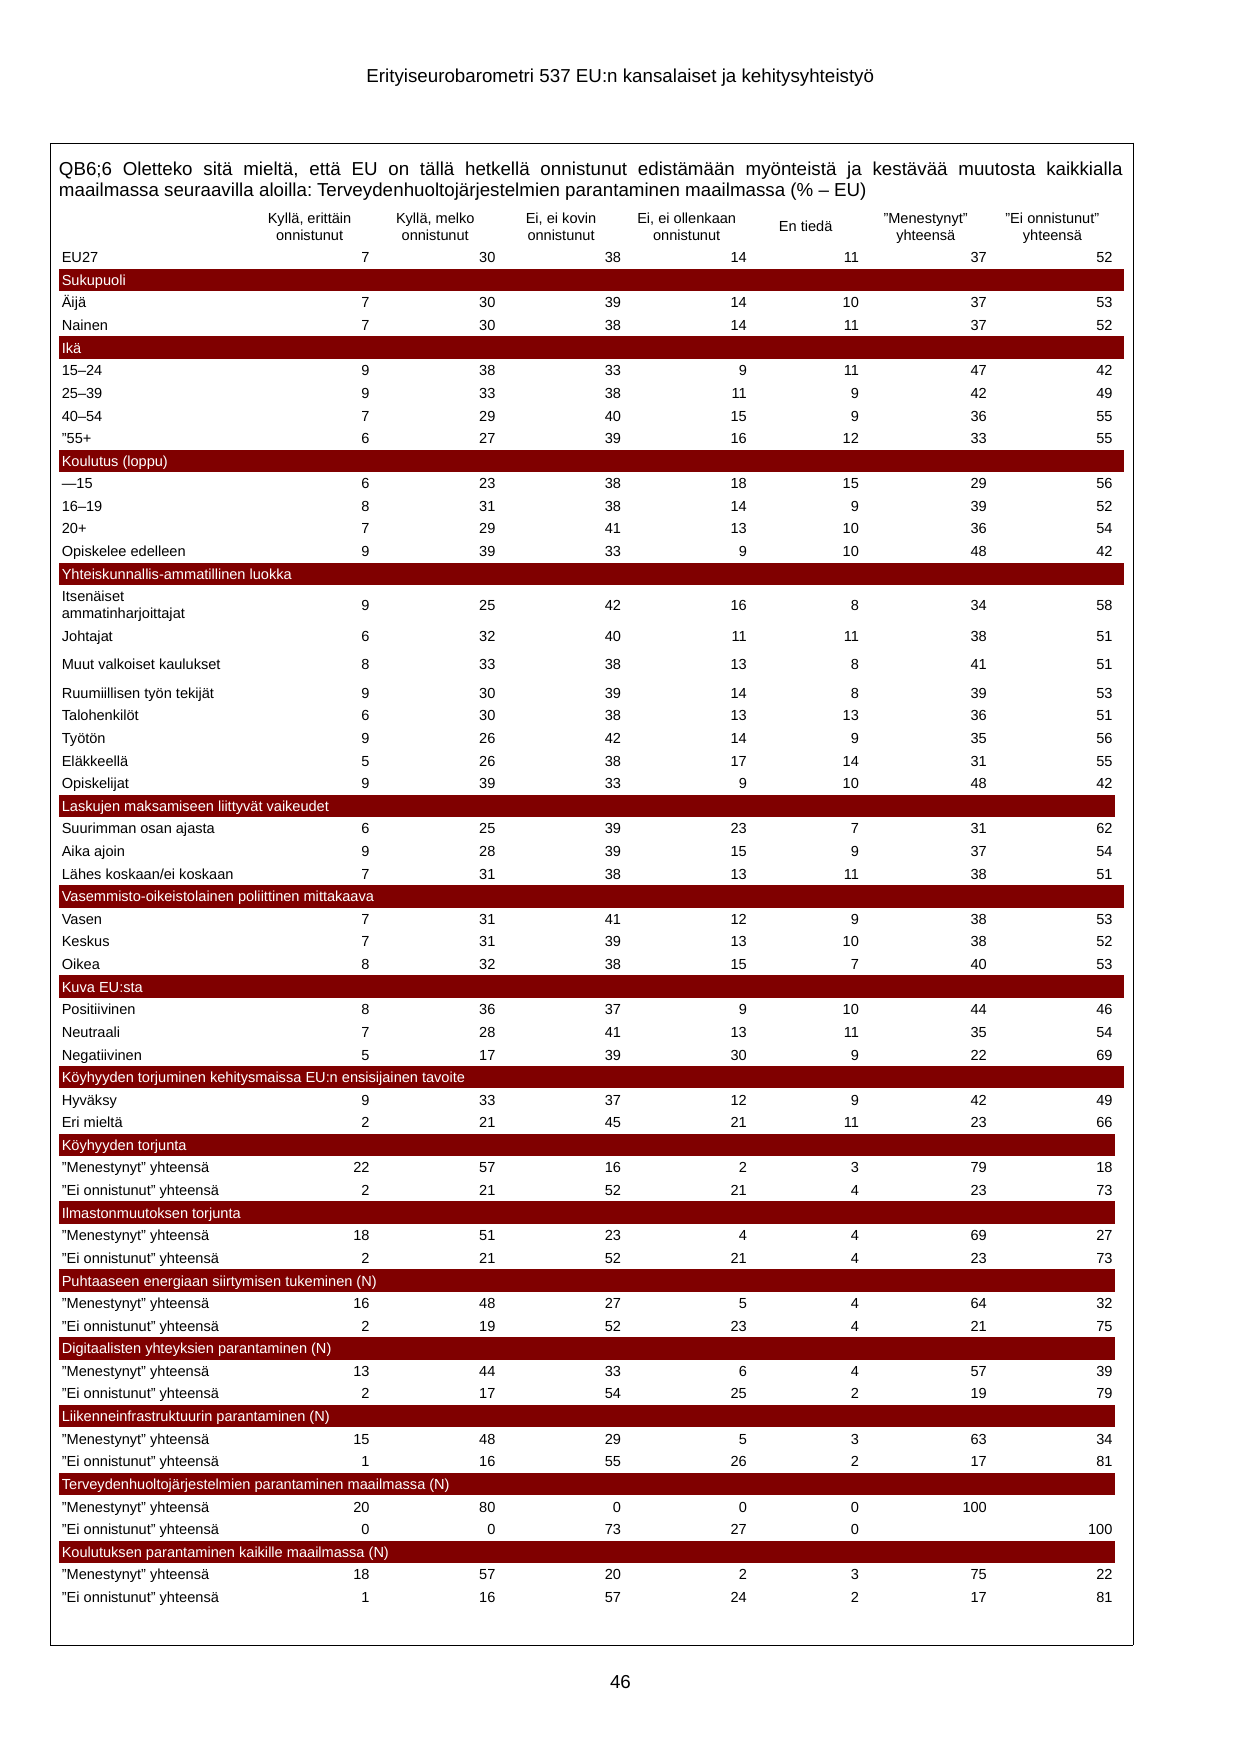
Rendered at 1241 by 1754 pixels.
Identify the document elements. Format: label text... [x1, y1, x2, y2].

table_cell 10 [749, 998, 862, 1021]
table_cell 8 [749, 682, 862, 704]
table_cell 33 [498, 772, 624, 794]
table_cell 81 [989, 1450, 1115, 1473]
table_cell 37 [862, 314, 989, 336]
table_cell 34 [989, 1428, 1115, 1450]
table_cell [1115, 1201, 1124, 1224]
table_cell 33 [372, 1089, 498, 1111]
table_cell [1115, 863, 1124, 885]
table_cell 40 [498, 404, 624, 427]
table_cell 37 [862, 246, 989, 269]
table_cell 40 [498, 625, 624, 647]
table_cell 36 [862, 704, 989, 727]
table_cell 13 [624, 647, 749, 682]
table_cell 38 [862, 908, 989, 930]
table_cell 30 [372, 291, 498, 314]
table_header Ei, ei ollenkaan onnistunut [624, 207, 749, 246]
table_cell 56 [989, 727, 1115, 749]
table_cell 45 [498, 1111, 624, 1134]
table_cell 41 [862, 647, 989, 682]
table_cell 15 [624, 840, 749, 862]
table_cell [1115, 749, 1124, 772]
table_cell Kuva EU:sta [59, 975, 1124, 998]
table_cell 38 [498, 749, 624, 772]
table_cell 11 [749, 1021, 862, 1043]
table_cell 100 [989, 1518, 1115, 1541]
table_cell 3 [749, 1156, 862, 1179]
table_cell 8 [246, 998, 372, 1021]
table_cell 29 [372, 404, 498, 427]
table_cell 51 [989, 625, 1115, 647]
table_cell Positiivinen [59, 998, 246, 1021]
table_cell 39 [498, 427, 624, 449]
table_cell 1 [246, 1586, 372, 1608]
table_cell 30 [372, 314, 498, 336]
table_cell 2 [624, 1156, 749, 1179]
table_cell ”Menestynyt” yhteensä [59, 1563, 246, 1586]
table_cell 38 [498, 953, 624, 975]
table_cell Köyhyyden torjuminen kehitysmaissa EU:n ensisijainen tavoite [59, 1066, 1124, 1088]
table_cell ”Ei onnistunut” yhteensä [59, 1315, 246, 1337]
table_cell 57 [498, 1586, 624, 1608]
table_cell 4 [749, 1292, 862, 1314]
table_cell 28 [372, 1021, 498, 1043]
table_cell 20+ [59, 517, 246, 540]
table_cell ”Ei onnistunut” yhteensä [59, 1179, 246, 1201]
table_cell [1115, 585, 1124, 624]
table_cell 63 [862, 1428, 989, 1450]
table_cell 55 [989, 427, 1115, 449]
table_cell 46 [989, 998, 1115, 1021]
table_cell Nainen [59, 314, 246, 336]
table_cell 10 [749, 540, 862, 562]
table_cell Aika ajoin [59, 840, 246, 862]
table_cell 11 [749, 314, 862, 336]
table_cell 15 [624, 404, 749, 427]
table_cell Ikä [59, 336, 1124, 359]
table_cell 52 [989, 930, 1115, 953]
table_cell 31 [862, 817, 989, 840]
table_cell 5 [246, 1043, 372, 1066]
table_cell 2 [624, 1563, 749, 1586]
table_cell 53 [989, 908, 1115, 930]
table_cell 10 [749, 930, 862, 953]
table_cell [1115, 472, 1124, 495]
table_cell 17 [862, 1450, 989, 1473]
table_cell 33 [862, 427, 989, 449]
table_cell [1115, 1360, 1124, 1382]
table_cell 27 [372, 427, 498, 449]
table_cell 30 [372, 704, 498, 727]
table_cell 6 [246, 625, 372, 647]
table_cell Vasemmisto-oikeistolainen poliittinen mittakaava [59, 885, 1124, 908]
table_cell 39 [372, 772, 498, 794]
table_cell [1115, 1518, 1124, 1541]
table_cell 17 [372, 1043, 498, 1066]
table_cell 18 [246, 1224, 372, 1247]
table_cell 13 [246, 1360, 372, 1382]
table_cell 25 [372, 817, 498, 840]
table_cell 52 [498, 1247, 624, 1269]
table_cell 23 [624, 1315, 749, 1337]
table_cell 31 [372, 863, 498, 885]
table_cell 26 [372, 749, 498, 772]
table_cell [1115, 1382, 1124, 1405]
table_cell 2 [246, 1179, 372, 1201]
table_cell 12 [749, 427, 862, 449]
table_cell 51 [989, 863, 1115, 885]
table_cell 6 [246, 704, 372, 727]
table_cell 48 [862, 772, 989, 794]
table_cell 54 [989, 517, 1115, 540]
table_cell 39 [498, 840, 624, 862]
table_cell 14 [624, 495, 749, 517]
table_cell 9 [749, 1089, 862, 1111]
table_cell 33 [498, 359, 624, 382]
table_cell 6 [624, 1360, 749, 1382]
table_cell 57 [862, 1360, 989, 1382]
table_cell [1115, 625, 1124, 647]
table_cell [1115, 1428, 1124, 1450]
table_cell 42 [862, 382, 989, 404]
table_cell 24 [624, 1586, 749, 1608]
table_cell 5 [624, 1292, 749, 1314]
table_cell 9 [246, 727, 372, 749]
table_cell [1115, 404, 1124, 427]
table_cell 29 [372, 517, 498, 540]
table_cell [1115, 1405, 1124, 1427]
table_cell 14 [624, 291, 749, 314]
table_cell 42 [498, 727, 624, 749]
table_cell 44 [372, 1360, 498, 1382]
table_cell 9 [624, 772, 749, 794]
table_cell 27 [624, 1518, 749, 1541]
table_cell [1115, 1563, 1124, 1586]
table_cell 29 [862, 472, 989, 495]
table_cell 14 [624, 314, 749, 336]
table_cell —15 [59, 472, 246, 495]
table_cell 0 [498, 1495, 624, 1518]
table_cell 9 [246, 840, 372, 862]
table_cell ”Menestynyt” yhteensä [59, 1428, 246, 1450]
table_cell 51 [372, 1224, 498, 1247]
table_cell 54 [989, 840, 1115, 862]
table_cell [862, 1518, 989, 1541]
table_cell [1115, 930, 1124, 953]
table_cell 0 [372, 1518, 498, 1541]
table_cell 52 [498, 1179, 624, 1201]
table_cell ”Ei onnistunut” yhteensä [59, 1247, 246, 1269]
table_cell Lähes koskaan/ei koskaan [59, 863, 246, 885]
table_cell 25 [372, 585, 498, 624]
table_cell 38 [862, 625, 989, 647]
table_cell 16 [498, 1156, 624, 1179]
table_cell 17 [372, 1382, 498, 1405]
table_cell 69 [862, 1224, 989, 1247]
table_cell Vasen [59, 908, 246, 930]
table_cell 16 [624, 585, 749, 624]
table_cell 42 [989, 540, 1115, 562]
table_cell 23 [862, 1111, 989, 1134]
table_cell 20 [498, 1563, 624, 1586]
table_cell 2 [246, 1111, 372, 1134]
table_cell 30 [372, 682, 498, 704]
table_cell ”Ei onnistunut” yhteensä [59, 1382, 246, 1405]
table_cell Köyhyyden torjunta [59, 1134, 1115, 1156]
table_cell 38 [498, 647, 624, 682]
table_cell Opiskelee edelleen [59, 540, 246, 562]
table_cell 42 [989, 359, 1115, 382]
table_cell Opiskelijat [59, 772, 246, 794]
table_cell Yhteiskunnallis-ammatillinen luokka [59, 563, 1124, 585]
table_cell ”55+ [59, 427, 246, 449]
table_cell [1115, 1247, 1124, 1269]
table_cell 62 [989, 817, 1115, 840]
table_cell Oikea [59, 953, 246, 975]
table_cell 21 [372, 1179, 498, 1201]
table_cell 9 [749, 382, 862, 404]
table_cell ”Menestynyt” yhteensä [59, 1224, 246, 1247]
table_cell 37 [862, 840, 989, 862]
table_cell 9 [749, 404, 862, 427]
table_cell 38 [862, 930, 989, 953]
table_cell 39 [372, 540, 498, 562]
table_cell 13 [749, 704, 862, 727]
table_cell ”Menestynyt” yhteensä [59, 1156, 246, 1179]
table_cell Itsenäiset ammatinharjoittajat [59, 585, 246, 624]
table_cell Äijä [59, 291, 246, 314]
table_cell 2 [749, 1586, 862, 1608]
table_cell 9 [246, 772, 372, 794]
table_cell ”Menestynyt” yhteensä [59, 1495, 246, 1518]
table_cell 7 [749, 953, 862, 975]
table_cell Neutraali [59, 1021, 246, 1043]
table_cell [1115, 953, 1124, 975]
table_cell 26 [624, 1450, 749, 1473]
table_cell 8 [749, 647, 862, 682]
table_cell 38 [498, 863, 624, 885]
table_cell 33 [498, 540, 624, 562]
table_cell 0 [624, 1495, 749, 1518]
table_cell 38 [498, 246, 624, 269]
table_cell 7 [246, 314, 372, 336]
table_cell Eri mieltä [59, 1111, 246, 1134]
table_cell 52 [989, 314, 1115, 336]
table_cell 57 [372, 1563, 498, 1586]
table_cell [1115, 1269, 1124, 1292]
table_cell 7 [246, 863, 372, 885]
table_cell 15 [749, 472, 862, 495]
table_cell 41 [498, 908, 624, 930]
table_cell 57 [372, 1156, 498, 1179]
table_header Kyllä, erittäin onnistunut [246, 207, 372, 246]
table_cell 47 [862, 359, 989, 382]
table_cell 9 [246, 585, 372, 624]
table_cell [1115, 1495, 1124, 1518]
table_cell 80 [372, 1495, 498, 1518]
table_cell 30 [372, 246, 498, 269]
table_cell 64 [862, 1292, 989, 1314]
table_cell 52 [498, 1315, 624, 1337]
table_cell 14 [749, 749, 862, 772]
table_cell Muut valkoiset kaulukset [59, 647, 246, 682]
table_cell 9 [246, 382, 372, 404]
table_cell Ruumiillisen työn tekijät [59, 682, 246, 704]
table_cell 9 [749, 840, 862, 862]
table_cell 16 [246, 1292, 372, 1314]
table_cell 4 [749, 1247, 862, 1269]
table_cell [1115, 314, 1124, 336]
table_cell 38 [498, 495, 624, 517]
table_cell Talohenkilöt [59, 704, 246, 727]
table_cell Hyväksy [59, 1089, 246, 1111]
table_cell [1115, 1541, 1124, 1563]
table_cell 38 [372, 359, 498, 382]
table_cell [1115, 495, 1124, 517]
text QB6;6 Oletteko sitä mieltä, että EU on tällä hetkellä onnistunut edistämään myönteistä ja kestävää muutosta kaikkialla maailmassa seuraavilla aloilla: Terveydenhuoltojärjestelmien parantaminen maailmassa (% – EU) [59, 158, 1124, 201]
table_cell 40–54 [59, 404, 246, 427]
table_cell 9 [624, 540, 749, 562]
table_cell 18 [624, 472, 749, 495]
table_header [1115, 207, 1124, 246]
table_cell 19 [372, 1315, 498, 1337]
table_cell Eläkkeellä [59, 749, 246, 772]
table_cell [1115, 647, 1124, 682]
table_header ”Ei onnistunut” yhteensä [989, 207, 1115, 246]
table_cell Digitaalisten yhteyksien parantaminen (N) [59, 1337, 1115, 1360]
table_cell 29 [498, 1428, 624, 1450]
table_cell [1115, 1089, 1124, 1111]
table_cell 9 [749, 1043, 862, 1066]
table_cell 18 [246, 1563, 372, 1586]
table_cell [1115, 840, 1124, 862]
table_cell [1115, 1586, 1124, 1608]
table_cell 75 [989, 1315, 1115, 1337]
table_cell Keskus [59, 930, 246, 953]
table_cell 9 [246, 540, 372, 562]
table_cell ”Ei onnistunut” yhteensä [59, 1450, 246, 1473]
table_cell 32 [372, 625, 498, 647]
table_cell 25 [624, 1382, 749, 1405]
table_cell 27 [989, 1224, 1115, 1247]
table_cell 6 [246, 427, 372, 449]
table_cell 48 [862, 540, 989, 562]
table_cell 15 [246, 1428, 372, 1450]
table_cell 23 [498, 1224, 624, 1247]
table_cell 9 [749, 908, 862, 930]
table_cell 51 [989, 704, 1115, 727]
table_cell [1115, 1292, 1124, 1314]
table_cell [1115, 1473, 1124, 1495]
table_cell 51 [989, 647, 1115, 682]
table_cell 33 [372, 647, 498, 682]
table_cell [1115, 1450, 1124, 1473]
table_cell 17 [862, 1586, 989, 1608]
table_cell 2 [246, 1382, 372, 1405]
table_cell 100 [862, 1495, 989, 1518]
table_cell 7 [246, 246, 372, 269]
table_cell [1115, 1315, 1124, 1337]
table_cell 33 [372, 382, 498, 404]
table_cell Liikenneinfrastruktuurin parantaminen (N) [59, 1405, 1115, 1427]
table_cell 11 [749, 359, 862, 382]
table_cell 23 [624, 817, 749, 840]
table_cell 42 [498, 585, 624, 624]
table_cell 37 [862, 291, 989, 314]
table_cell 4 [749, 1315, 862, 1337]
table_cell 16 [372, 1586, 498, 1608]
table_cell 39 [498, 291, 624, 314]
table_cell 21 [624, 1247, 749, 1269]
table_cell 39 [862, 682, 989, 704]
table_cell 55 [989, 749, 1115, 772]
table_cell 21 [372, 1111, 498, 1134]
table_cell 48 [372, 1292, 498, 1314]
table_cell 34 [862, 585, 989, 624]
table_cell 5 [624, 1428, 749, 1450]
table_cell 79 [862, 1156, 989, 1179]
table_cell 41 [498, 517, 624, 540]
table_cell [1115, 1043, 1124, 1066]
table_cell 0 [749, 1518, 862, 1541]
table_cell 4 [749, 1179, 862, 1201]
table_cell 30 [624, 1043, 749, 1066]
table_cell 27 [498, 1292, 624, 1314]
table_cell 7 [246, 1021, 372, 1043]
table_cell 9 [624, 998, 749, 1021]
table_cell 55 [498, 1450, 624, 1473]
table_cell 23 [372, 472, 498, 495]
table_cell Negatiivinen [59, 1043, 246, 1066]
table_cell 2 [749, 1450, 862, 1473]
table_cell 53 [989, 953, 1115, 975]
table_cell [1115, 682, 1124, 704]
table_cell 58 [989, 585, 1115, 624]
table_cell 12 [624, 908, 749, 930]
table_cell 22 [246, 1156, 372, 1179]
table_cell 73 [498, 1518, 624, 1541]
table_cell 7 [246, 291, 372, 314]
table_cell 79 [989, 1382, 1115, 1405]
table_cell 21 [624, 1179, 749, 1201]
table_cell [1115, 795, 1124, 817]
table_cell 1 [246, 1450, 372, 1473]
table_cell 10 [749, 772, 862, 794]
table_cell 42 [989, 772, 1115, 794]
table_cell 0 [749, 1495, 862, 1518]
table_cell 7 [246, 517, 372, 540]
table_cell 14 [624, 682, 749, 704]
table_cell 75 [862, 1563, 989, 1586]
table_cell 25–39 [59, 382, 246, 404]
table_cell 19 [862, 1382, 989, 1405]
table_cell 9 [749, 727, 862, 749]
table_cell 13 [624, 704, 749, 727]
table_cell 39 [498, 930, 624, 953]
table_cell 8 [749, 585, 862, 624]
table_cell [1115, 704, 1124, 727]
table_cell 22 [862, 1043, 989, 1066]
table_cell 2 [749, 1382, 862, 1405]
table_cell Laskujen maksamiseen liittyvät vaikeudet [59, 795, 1115, 817]
table_cell [1115, 427, 1124, 449]
table_header [59, 207, 246, 246]
table_cell [1115, 540, 1124, 562]
table_cell 13 [624, 517, 749, 540]
table_cell 9 [246, 682, 372, 704]
table_cell 0 [246, 1518, 372, 1541]
table_cell 8 [246, 953, 372, 975]
table_cell 15 [624, 953, 749, 975]
table_cell 54 [989, 1021, 1115, 1043]
table_cell 14 [624, 727, 749, 749]
table_cell 44 [862, 998, 989, 1021]
table_cell 39 [498, 1043, 624, 1066]
table_cell 9 [624, 359, 749, 382]
table_cell [1115, 359, 1124, 382]
table_cell 13 [624, 863, 749, 885]
table_cell 11 [624, 382, 749, 404]
table_cell 73 [989, 1179, 1115, 1201]
table_header Ei, ei kovin onnistunut [498, 207, 624, 246]
table_cell 8 [246, 495, 372, 517]
table_cell 36 [862, 517, 989, 540]
table_cell 31 [372, 908, 498, 930]
table_cell 49 [989, 382, 1115, 404]
table_cell 13 [624, 1021, 749, 1043]
table_cell 56 [989, 472, 1115, 495]
table_cell [1115, 517, 1124, 540]
table_cell ”Menestynyt” yhteensä [59, 1360, 246, 1382]
table_cell 12 [624, 1089, 749, 1111]
table_cell 5 [246, 749, 372, 772]
table_cell 21 [862, 1315, 989, 1337]
table_cell 16 [372, 1450, 498, 1473]
table_cell [1115, 246, 1124, 269]
table_cell [1115, 1111, 1124, 1134]
table_cell [1115, 998, 1124, 1021]
table_cell 4 [624, 1224, 749, 1247]
table_cell 42 [862, 1089, 989, 1111]
table_cell [1115, 1224, 1124, 1247]
table_cell 11 [749, 625, 862, 647]
table_cell Työtön [59, 727, 246, 749]
table_cell 55 [989, 404, 1115, 427]
table_cell 48 [372, 1428, 498, 1450]
table_cell ”Ei onnistunut” yhteensä [59, 1586, 246, 1608]
table_cell ”Menestynyt” yhteensä [59, 1292, 246, 1314]
table_cell Johtajat [59, 625, 246, 647]
table_cell 6 [246, 817, 372, 840]
table_cell 7 [246, 908, 372, 930]
table_cell 10 [749, 517, 862, 540]
table_cell [1115, 727, 1124, 749]
table_cell 7 [749, 817, 862, 840]
table_cell 11 [749, 863, 862, 885]
table_header ”Menestynyt” yhteensä [862, 207, 989, 246]
table_cell 11 [624, 625, 749, 647]
table_cell [1115, 291, 1124, 314]
table_cell Sukupuoli [59, 269, 1124, 291]
table_header Kyllä, melko onnistunut [372, 207, 498, 246]
table_cell 10 [749, 291, 862, 314]
table_cell 7 [246, 930, 372, 953]
table_cell 18 [989, 1156, 1115, 1179]
table_cell 69 [989, 1043, 1115, 1066]
table_cell 38 [498, 704, 624, 727]
table_cell [1115, 1337, 1124, 1360]
table_cell 38 [498, 314, 624, 336]
table_cell 16 [624, 427, 749, 449]
table_cell 81 [989, 1586, 1115, 1608]
table_cell 31 [372, 930, 498, 953]
table_cell 6 [246, 472, 372, 495]
table_cell 39 [862, 495, 989, 517]
table_cell 9 [749, 495, 862, 517]
table_cell [1115, 817, 1124, 840]
table_cell 3 [749, 1428, 862, 1450]
table_cell 49 [989, 1089, 1115, 1111]
table_cell 52 [989, 246, 1115, 269]
table_cell 15–24 [59, 359, 246, 382]
table_cell 32 [372, 953, 498, 975]
table_cell 31 [372, 495, 498, 517]
table_cell 33 [498, 1360, 624, 1382]
table_cell 21 [624, 1111, 749, 1134]
table_cell [1115, 772, 1124, 794]
table_cell 3 [749, 1563, 862, 1586]
table_cell 39 [498, 682, 624, 704]
table_cell 39 [989, 1360, 1115, 1382]
table_cell 31 [862, 749, 989, 772]
table_cell 9 [246, 1089, 372, 1111]
table_cell Puhtaaseen energiaan siirtymisen tukeminen (N) [59, 1269, 1115, 1292]
table_cell Koulutuksen parantaminen kaikille maailmassa (N) [59, 1541, 1115, 1563]
table_cell 41 [498, 1021, 624, 1043]
table_cell 8 [246, 647, 372, 682]
table_cell 2 [246, 1247, 372, 1269]
table_cell 2 [246, 1315, 372, 1337]
table_cell 66 [989, 1111, 1115, 1134]
table_cell EU27 [59, 246, 246, 269]
table_cell 37 [498, 1089, 624, 1111]
table_cell ”Ei onnistunut” yhteensä [59, 1518, 246, 1541]
table_cell 32 [989, 1292, 1115, 1314]
table_cell 53 [989, 682, 1115, 704]
table_cell 38 [498, 382, 624, 404]
table_cell 7 [246, 404, 372, 427]
table_cell 28 [372, 840, 498, 862]
table_cell 36 [862, 404, 989, 427]
table_cell 38 [862, 863, 989, 885]
table_cell 23 [862, 1247, 989, 1269]
table_cell 52 [989, 495, 1115, 517]
table_cell Ilmastonmuutoksen torjunta [59, 1201, 1115, 1224]
table_cell Koulutus (loppu) [59, 450, 1124, 472]
table_cell [1115, 1134, 1124, 1156]
table_cell 21 [372, 1247, 498, 1269]
table_cell 22 [989, 1563, 1115, 1586]
table_cell [1115, 1021, 1124, 1043]
table_cell 4 [749, 1224, 862, 1247]
table_cell 35 [862, 1021, 989, 1043]
table_cell 11 [749, 1111, 862, 1134]
table_cell [989, 1495, 1115, 1518]
table_cell 26 [372, 727, 498, 749]
table_cell Terveydenhuoltojärjestelmien parantaminen maailmassa (N) [59, 1473, 1115, 1495]
table_cell [1115, 1179, 1124, 1201]
table_cell 11 [749, 246, 862, 269]
table_cell 36 [372, 998, 498, 1021]
table_cell 35 [862, 727, 989, 749]
table_cell 9 [246, 359, 372, 382]
table_cell 16–19 [59, 495, 246, 517]
table_cell 38 [498, 472, 624, 495]
table_cell 23 [862, 1179, 989, 1201]
table_cell 53 [989, 291, 1115, 314]
table_cell Suurimman osan ajasta [59, 817, 246, 840]
table_cell 39 [498, 817, 624, 840]
table_cell 37 [498, 998, 624, 1021]
table_cell 40 [862, 953, 989, 975]
table_cell [1115, 1156, 1124, 1179]
table_cell 4 [749, 1360, 862, 1382]
table_cell [1115, 382, 1124, 404]
table_cell 20 [246, 1495, 372, 1518]
table_cell 13 [624, 930, 749, 953]
table_cell 17 [624, 749, 749, 772]
table_cell 73 [989, 1247, 1115, 1269]
table_header En tiedä [749, 207, 862, 246]
table_cell [1115, 908, 1124, 930]
table_cell 14 [624, 246, 749, 269]
table_cell 54 [498, 1382, 624, 1405]
